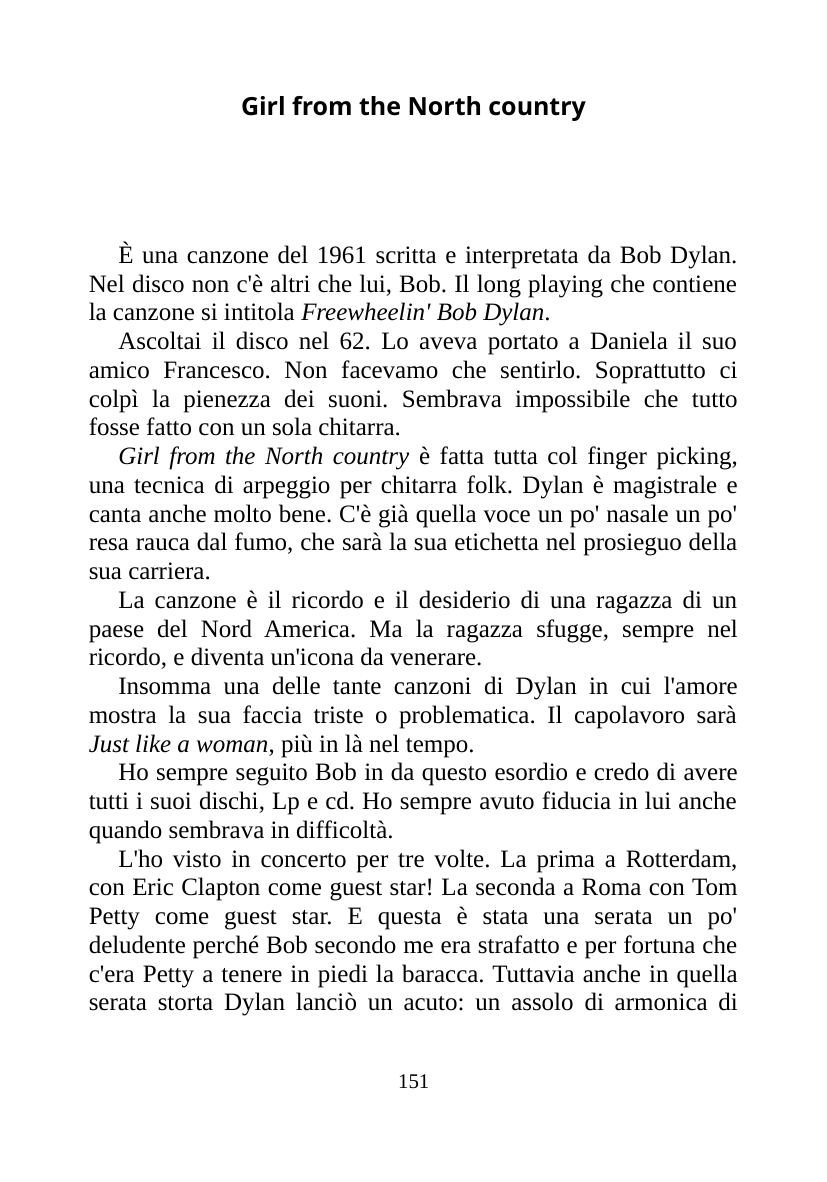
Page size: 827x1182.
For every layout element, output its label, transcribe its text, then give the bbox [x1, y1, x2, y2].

text È una canzone del 1961 scritta e interpretata da Bob Dylan. Nel disco non c'è altri che lui, Bob. Il long playing che contiene la canzone si intitola Freewheelin' Bob Dylan. [88, 240, 738, 326]
text Insomma una delle tante canzoni di Dylan in cui l'amore mostra la sua faccia triste o problematica. Il capolavoro sarà Just like a woman, più in là nel tempo. [88, 671, 738, 757]
subtitle Girl from the North country [88, 88, 738, 123]
text L'ho visto in concerto per tre volte. La prima a Rotterdam, con Eric Clapton come guest star! La seconda a Roma con Tom Petty come guest star. E questa è stata una serata un po' deludente perché Bob secondo me era strafatto e per fortuna che c'era Petty a tenere in piedi la baracca. Tuttavia anche in quella serata storta Dylan lanciò un acuto: un assolo di armonica di [88, 844, 738, 1016]
text Girl from the North country è fatta tutta col finger picking, una tecnica di arpeggio per chitarra folk. Dylan è magistrale e canta anche molto bene. C'è già quella voce un po' nasale un po' resa rauca dal fumo, che sarà la sua etichetta nel prosieguo della sua carriera. [88, 441, 738, 585]
text Ascoltai il disco nel 62. Lo aveva portato a Daniela il suo amico Francesco. Non facevamo che sentirlo. Soprattutto ci colpì la pienezza dei suoni. Sembrava impossibile che tutto fosse fatto con un sola chitarra. [88, 326, 738, 441]
text Ho sempre seguito Bob in da questo esordio e credo di avere tutti i suoi dischi, Lp e cd. Ho sempre avuto fiducia in lui anche quando sembrava in difficoltà. [88, 757, 738, 844]
text La canzone è il ricordo e il desiderio di una ragazza di un paese del Nord America. Ma la ragazza sfugge, sempre nel ricordo, e diventa un'icona da venerare. [88, 585, 738, 671]
